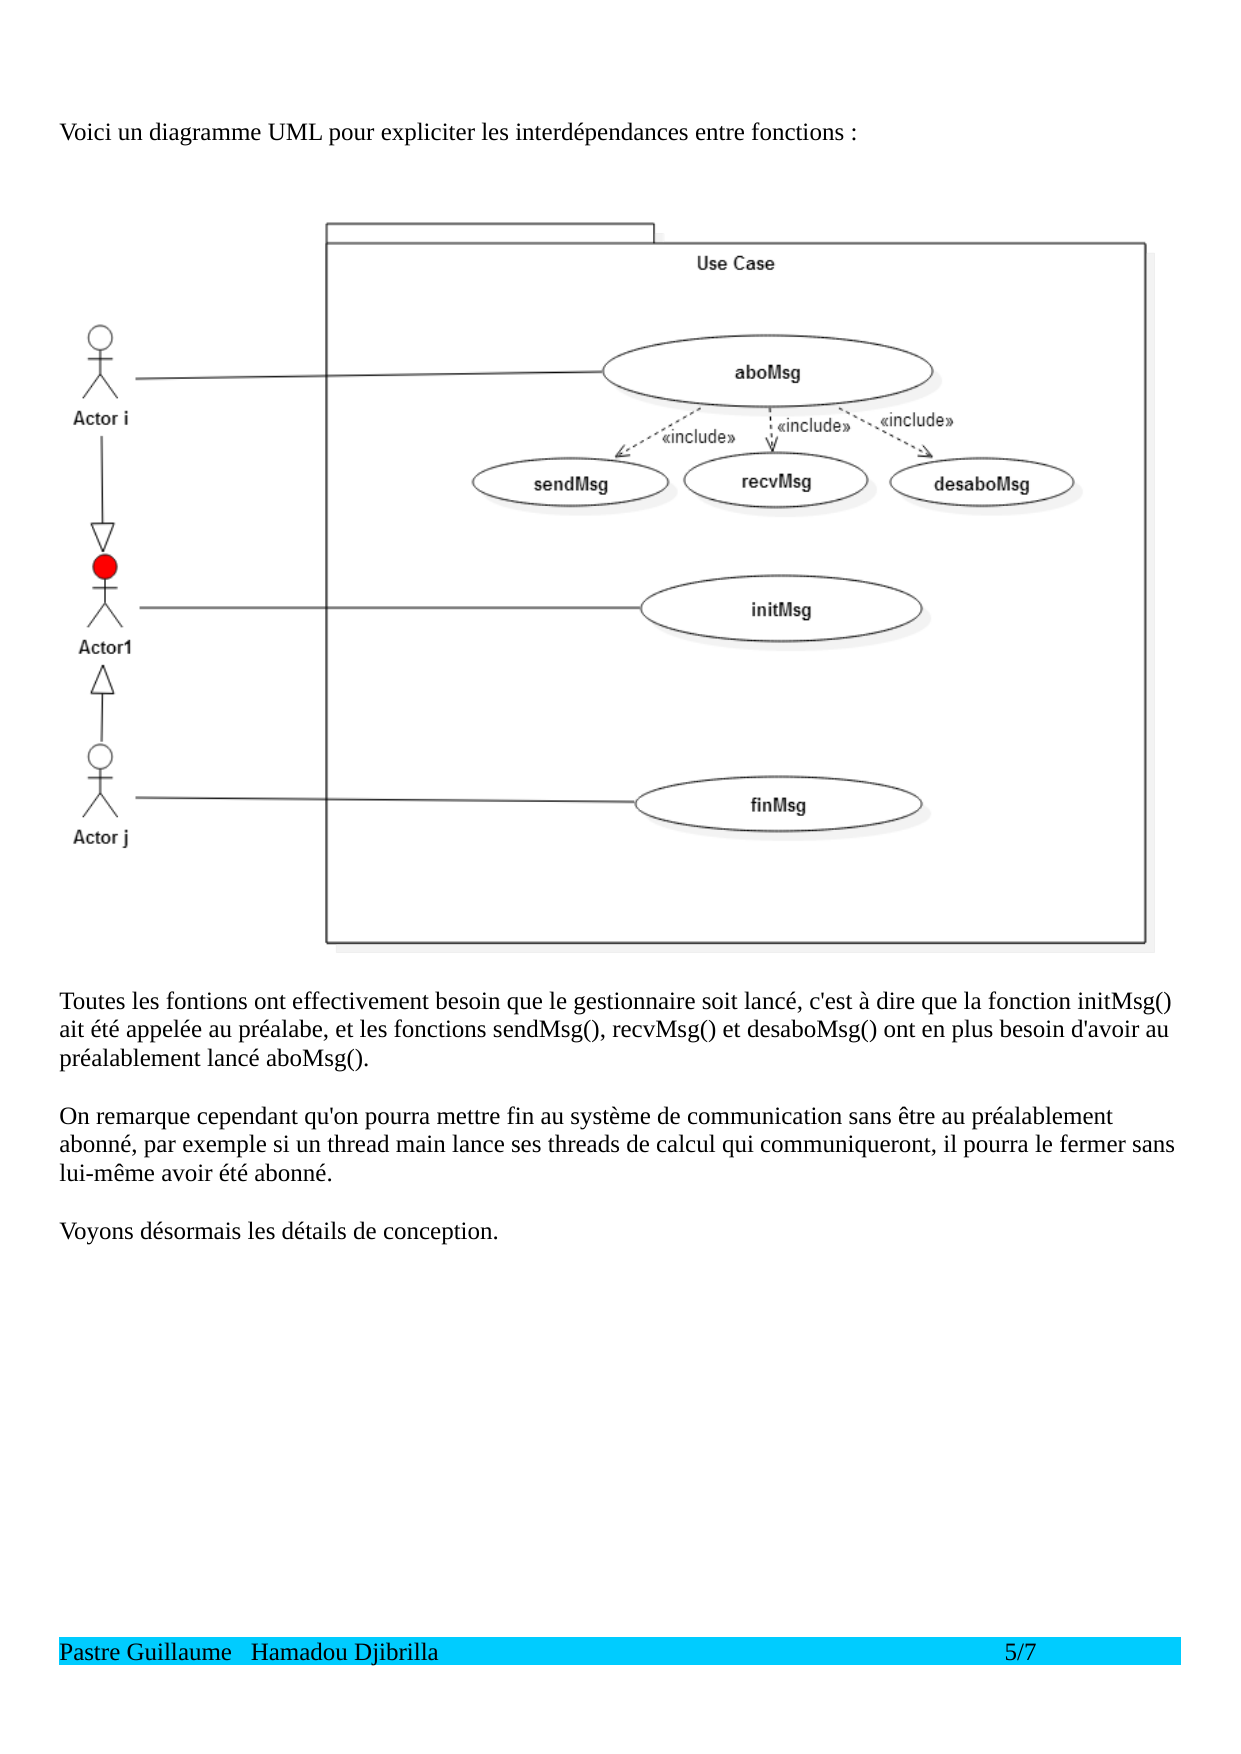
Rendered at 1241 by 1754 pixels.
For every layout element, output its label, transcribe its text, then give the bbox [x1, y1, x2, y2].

text On remarque cependant qu'on pourra mettre fin au système de communication sans être au préalablement abonné, par exemple si un thread main lance ses threads de calcul qui communiqueront, il pourra le fermer sans lui-même avoir été abonné. [59, 1101, 1181, 1187]
picture [53, 210, 1159, 957]
text Voyons désormais les détails de conception. [59, 1216, 1181, 1244]
text Toutes les fontions ont effectivement besoin que le gestionnaire soit lancé, c'est à dire que la fonction initMsg() ait été appelée au préalabe, et les fonctions sendMsg(), recvMsg() et desaboMsg() ont en plus besoin d'avoir au préalablement lancé aboMsg(). [59, 986, 1181, 1072]
text Voici un diagramme UML pour expliciter les interdépendances entre fonctions : [59, 117, 1181, 146]
